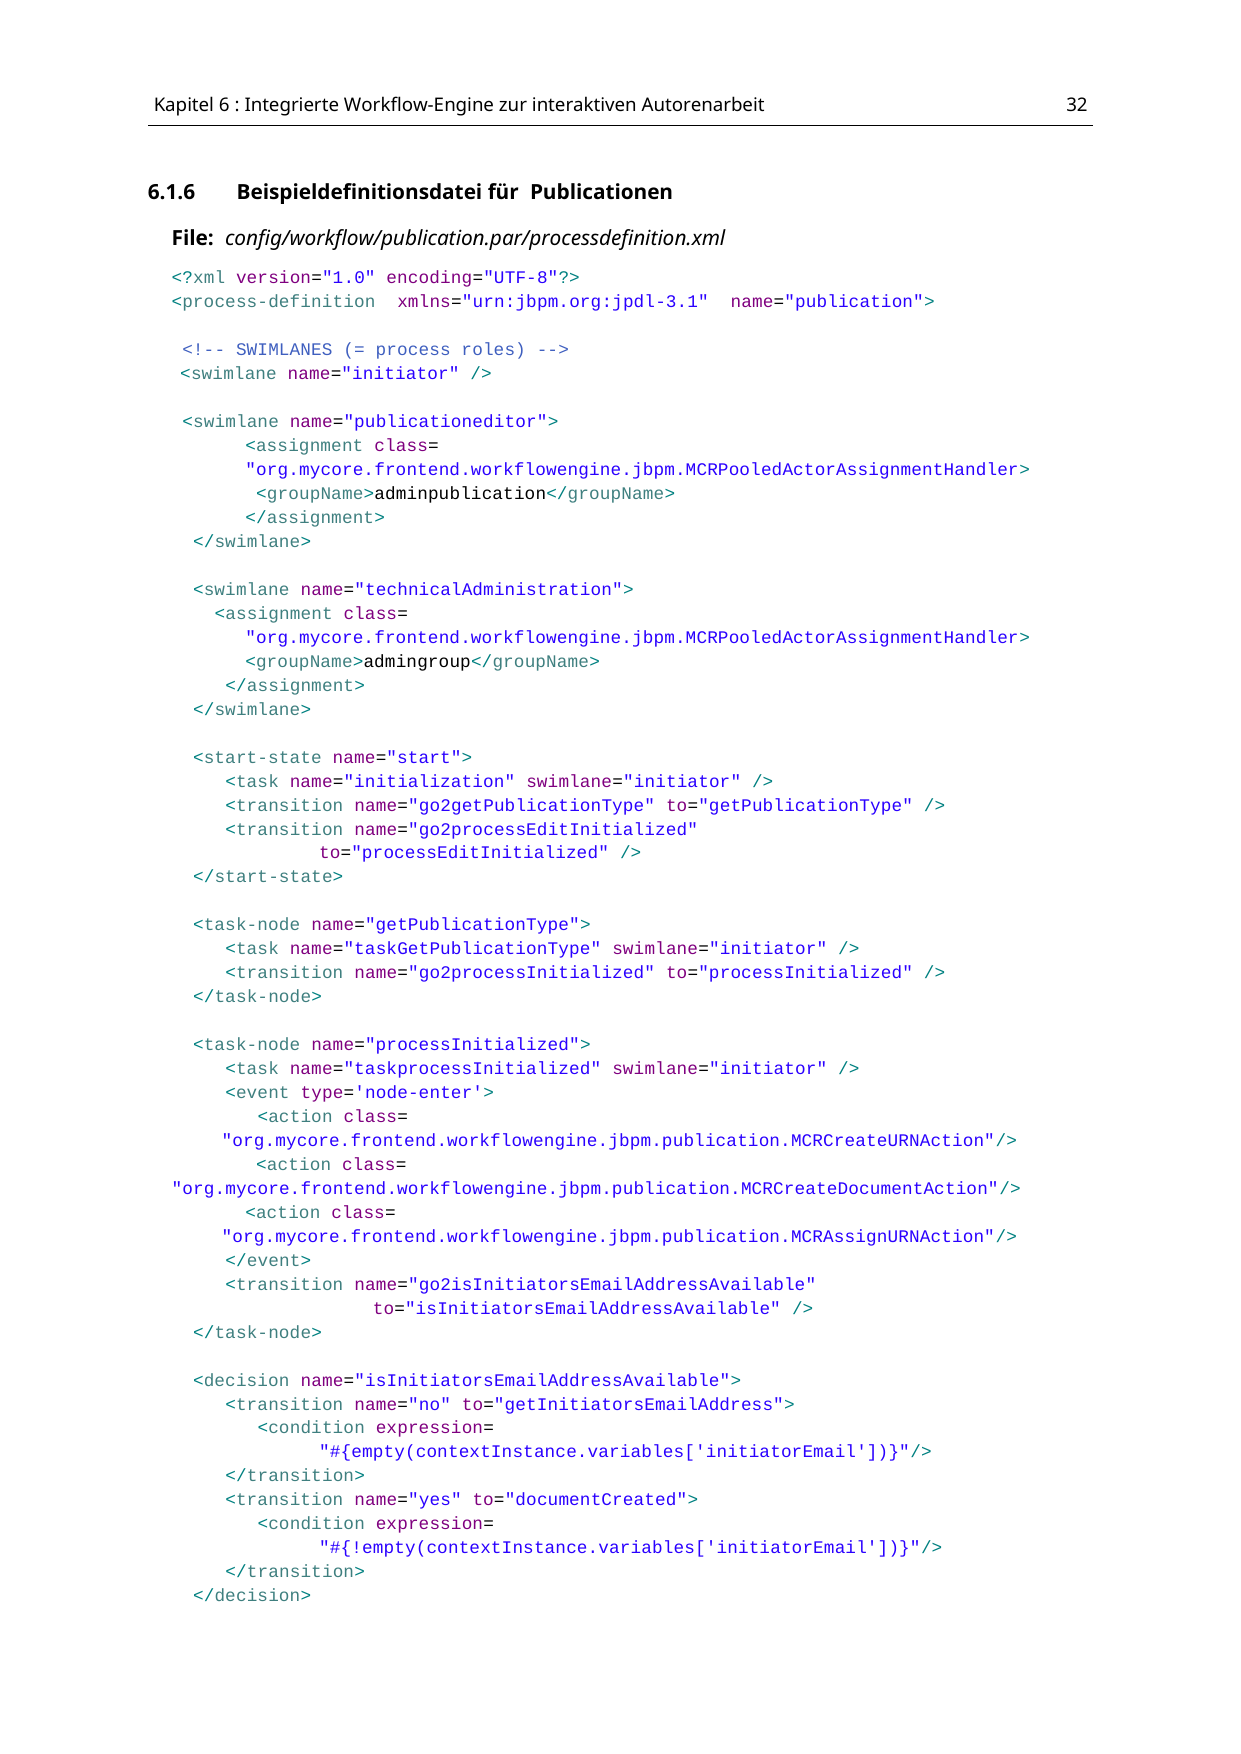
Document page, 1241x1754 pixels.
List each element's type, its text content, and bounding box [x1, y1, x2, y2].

text "org.mycore.frontend.workflowengine.jbpm.MCRPooledActorAssignmentHandler> [171, 461, 1069, 481]
text "org.mycore.frontend.workflowengine.jbpm.MCRPooledActorAssignmentHandler> [171, 628, 1069, 648]
text "org.mycore.frontend.workflowengine.jbpm.publication.MCRCreateDocumentAction"/> [171, 1179, 1069, 1199]
text </transition> [171, 1467, 1069, 1487]
text </start-state> [171, 868, 1069, 888]
text <process-definition xmlns="urn:jbpm.org:jpdl-3.1" name="publication"> [171, 293, 1069, 313]
text <transition name="no" to="getInitiatorsEmailAddress"> [171, 1395, 1069, 1415]
text <transition name="go2getPublicationType" to="getPublicationType" /> [171, 796, 1069, 816]
text <condition expression= [171, 1515, 1069, 1535]
text <event type='node-enter'> [171, 1084, 1069, 1104]
text <task-node name="getPublicationType"> [171, 916, 1069, 936]
text <groupName>adminpublication</groupName> [171, 485, 1069, 505]
text </assignment> [171, 509, 1069, 529]
text <action class= [171, 1108, 1069, 1128]
text <task name="taskprocessInitialized" swimlane="initiator" /> [171, 1060, 1069, 1080]
subtitle Beispieldefinitionsdatei für Publicationen [148, 177, 1092, 205]
text </event> [171, 1251, 1069, 1271]
text </task-node> [171, 1323, 1069, 1343]
text "#{empty(contextInstance.variables['initiatorEmail'])}"/> [171, 1443, 1069, 1463]
text <transition name="go2processInitialized" to="processInitialized" /> [171, 964, 1069, 984]
text <swimlane name="technicalAdministration"> [171, 581, 1069, 601]
text <action class= [171, 1156, 1069, 1176]
text </transition> [171, 1563, 1069, 1583]
text </swimlane> [171, 700, 1069, 720]
text to="isInitiatorsEmailAddressAvailable" /> [171, 1299, 1069, 1319]
text </swimlane> [171, 533, 1069, 553]
text <swimlane name="initiator" /> [148, 365, 1069, 385]
text File: config/workflow/publication.par/processdefinition.xml [171, 223, 1069, 251]
text </decision> [171, 1587, 1069, 1607]
text "#{!empty(contextInstance.variables['initiatorEmail'])}"/> [171, 1539, 1069, 1559]
text <!-- SWIMLANES (= process roles) --> [171, 341, 1069, 361]
text <action class= [171, 1203, 1069, 1223]
text "org.mycore.frontend.workflowengine.jbpm.publication.MCRAssignURNAction"/> [148, 1227, 1069, 1247]
text <swimlane name="publicationeditor"> [171, 413, 1069, 433]
text <assignment class= [171, 437, 1069, 457]
text <transition name="go2isInitiatorsEmailAddressAvailable" [171, 1275, 1069, 1295]
text <transition name="yes" to="documentCreated"> [171, 1491, 1069, 1511]
text <assignment class= [171, 604, 1069, 624]
text <start-state name="start"> [171, 748, 1069, 768]
text </task-node> [171, 988, 1069, 1008]
text <decision name="isInitiatorsEmailAddressAvailable"> [171, 1371, 1069, 1391]
text <condition expression= [171, 1419, 1069, 1439]
text <groupName>admingroup</groupName> [171, 652, 1069, 672]
text <task name="taskGetPublicationType" swimlane="initiator" /> [171, 940, 1069, 960]
text <?xml version="1.0" encoding="UTF-8"?> [171, 269, 1069, 289]
text "org.mycore.frontend.workflowengine.jbpm.publication.MCRCreateURNAction"/> [148, 1132, 1069, 1152]
text <task name="initialization" swimlane="initiator" /> [171, 772, 1069, 792]
text <task-node name="processInitialized"> [171, 1036, 1069, 1056]
text </assignment> [171, 676, 1069, 696]
text <transition name="go2processEditInitialized" to="processEditInitialized" /> [171, 820, 1069, 864]
